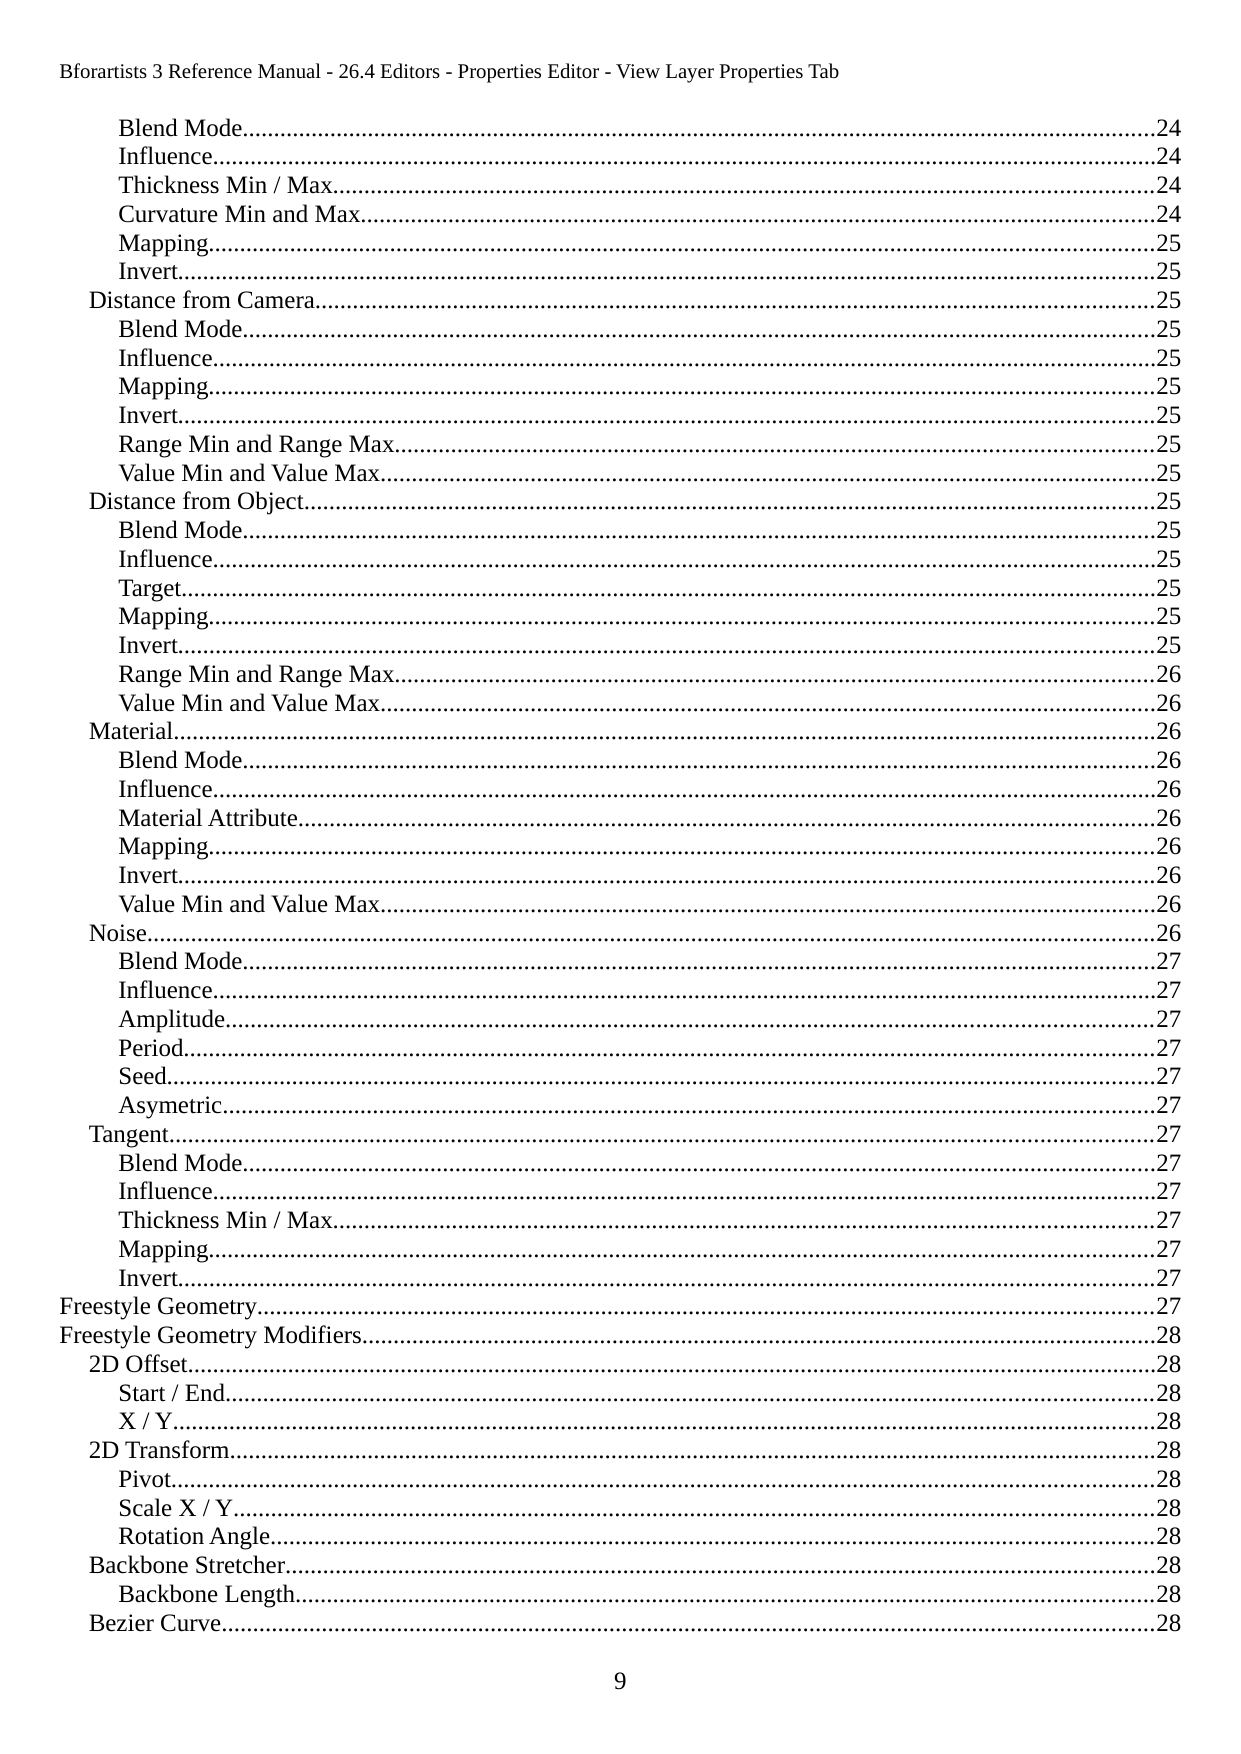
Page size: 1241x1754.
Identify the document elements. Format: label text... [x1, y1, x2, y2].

text Invert 25 [118, 400, 1181, 429]
text 2D Offset 28 [88, 1349, 1181, 1378]
text Seed 27 [118, 1061, 1181, 1090]
text Distance from Camera 25 [88, 285, 1181, 314]
text Backbone Stretcher 28 [88, 1550, 1181, 1579]
text Influence 25 [118, 343, 1181, 371]
text Rotation Angle 28 [118, 1521, 1181, 1550]
text Scale X / Y 28 [118, 1493, 1181, 1521]
text Target 25 [118, 573, 1181, 601]
text Influence 25 [118, 544, 1181, 573]
text Pivot 28 [118, 1464, 1181, 1493]
text Blend Mode 27 [118, 946, 1181, 975]
text Value Min and Value Max 25 [118, 458, 1181, 486]
text Influence 26 [118, 774, 1181, 803]
text Mapping 26 [118, 831, 1181, 860]
text Thickness Min / Max 27 [118, 1205, 1181, 1234]
text Invert 27 [118, 1263, 1181, 1291]
text Thickness Min / Max 24 [118, 170, 1181, 199]
text Invert 25 [118, 256, 1181, 285]
text Mapping 27 [118, 1234, 1181, 1263]
text Noise 26 [88, 918, 1181, 946]
text Mapping 25 [118, 228, 1181, 256]
text Mapping 25 [118, 601, 1181, 630]
text Period 27 [118, 1033, 1181, 1061]
text Value Min and Value Max 26 [118, 688, 1181, 716]
text Blend Mode 27 [118, 1148, 1181, 1176]
text Influence 27 [118, 1176, 1181, 1205]
text Start / End 28 [118, 1378, 1181, 1406]
text Bezier Curve 28 [88, 1608, 1181, 1636]
text Material 26 [88, 716, 1181, 745]
text Influence 24 [118, 141, 1181, 170]
text Distance from Object 25 [88, 486, 1181, 515]
text Range Min and Range Max 26 [118, 659, 1181, 688]
text Material Attribute 26 [118, 803, 1181, 831]
text Value Min and Value Max 26 [118, 889, 1181, 918]
text X / Y 28 [118, 1406, 1181, 1435]
text Tangent 27 [88, 1119, 1181, 1148]
text Curvature Min and Max 24 [118, 199, 1181, 228]
text Blend Mode 25 [118, 515, 1181, 544]
text Invert 26 [118, 860, 1181, 889]
text Range Min and Range Max 25 [118, 429, 1181, 458]
text Freestyle Geometry 27 [59, 1291, 1181, 1320]
text Invert 25 [118, 630, 1181, 659]
text Blend Mode 25 [118, 314, 1181, 343]
text Asymetric 27 [118, 1090, 1181, 1119]
text Backbone Length 28 [118, 1579, 1181, 1608]
text Blend Mode 24 [118, 113, 1181, 141]
text Amplitude 27 [118, 1004, 1181, 1033]
text 2D Transform 28 [88, 1435, 1181, 1464]
text Blend Mode 26 [118, 745, 1181, 774]
text Influence 27 [118, 975, 1181, 1004]
text Mapping 25 [118, 371, 1181, 400]
text Freestyle Geometry Modifiers 28 [59, 1320, 1181, 1349]
